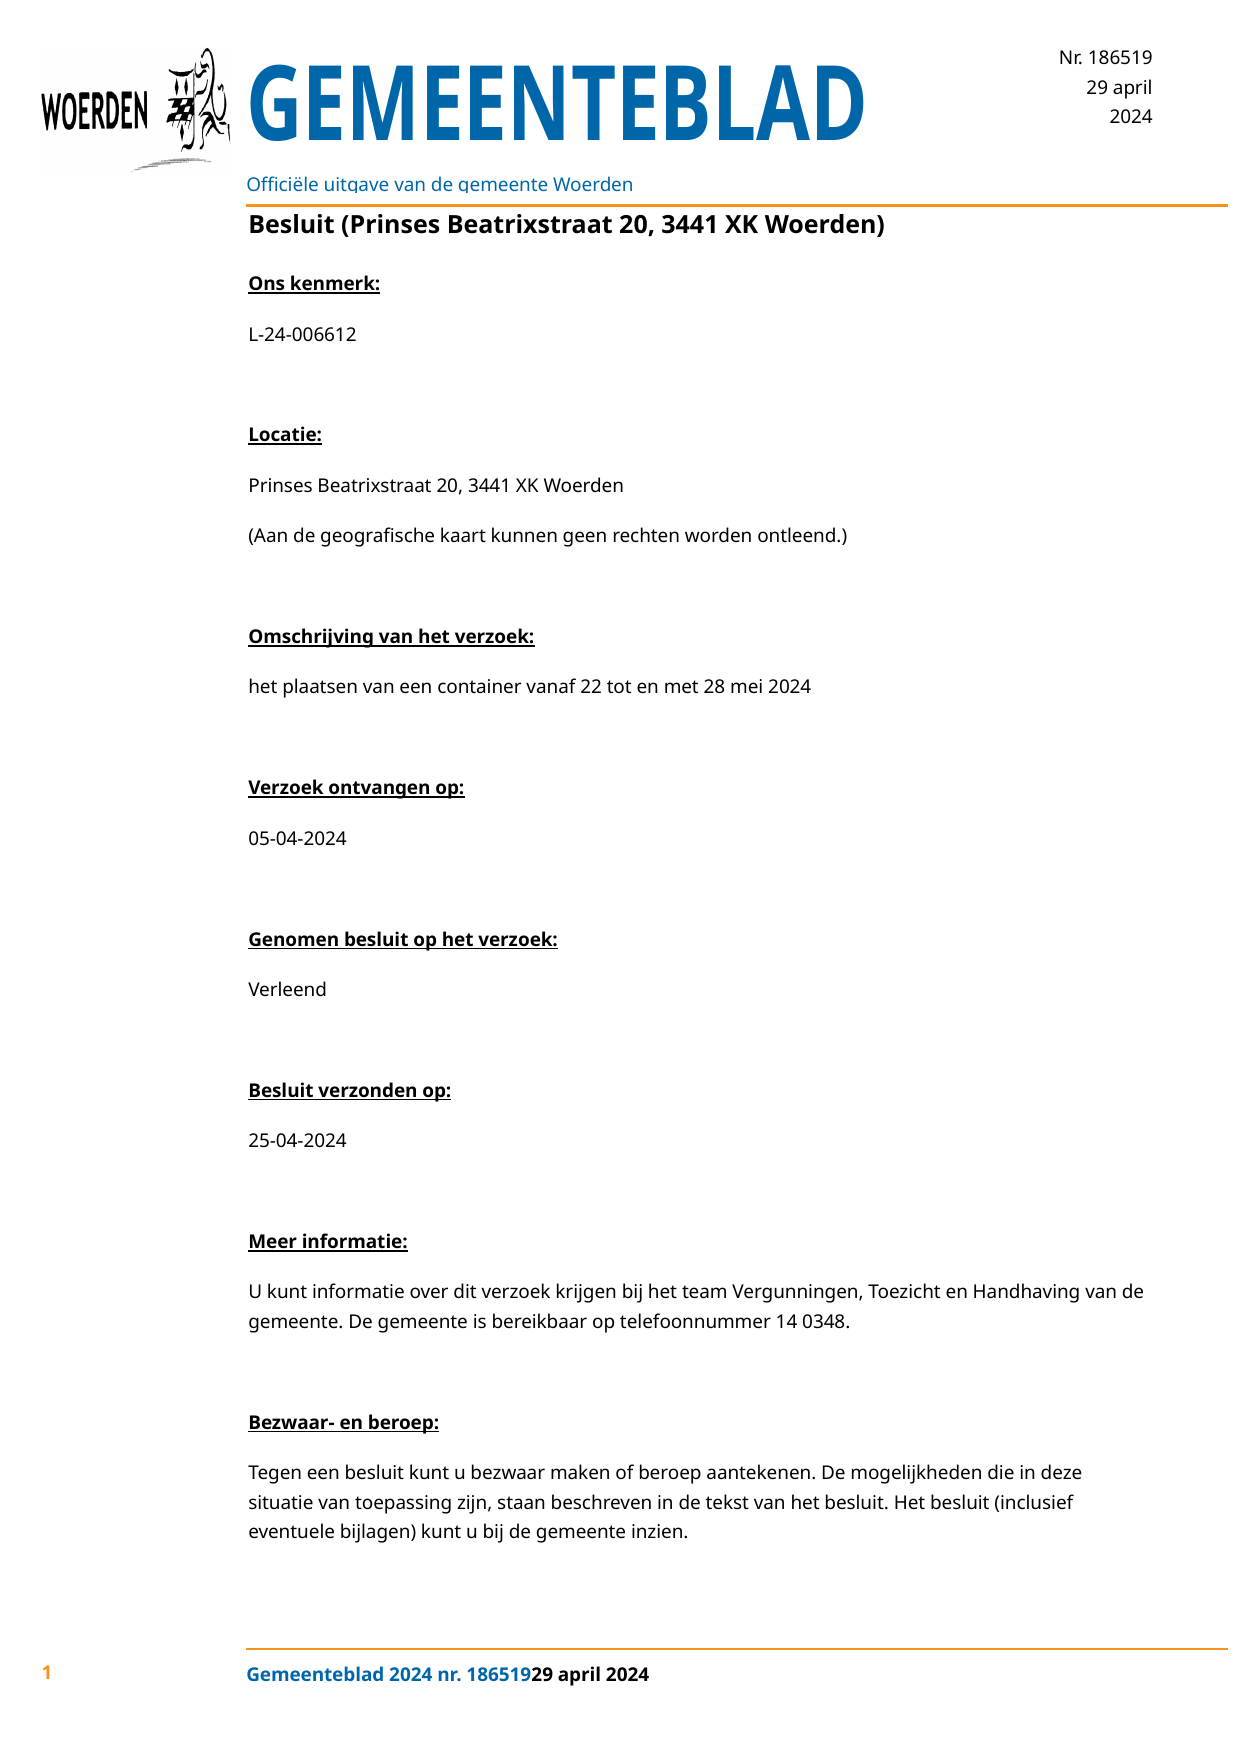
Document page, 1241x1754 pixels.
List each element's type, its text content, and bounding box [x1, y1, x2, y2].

picture [41, 47, 231, 172]
text Genomen besluit op het verzoek: [248, 926, 1152, 951]
text Meer informatie: [248, 1228, 1152, 1254]
text Verleend [248, 976, 1152, 1002]
text Verzoek ontvangen op: [248, 774, 1152, 800]
text Besluit (Prinses Beatrixstraat 20, 3441 XK Woerden) [248, 207, 1152, 241]
text L-24-006612 [248, 321, 1152, 346]
text Tegen een besluit kunt u bezwaar maken of beroep aantekenen. De mogelijkheden die in deze situatie van toepassing zijn, staan beschreven in de tekst van het besluit. Het besluit (inclusief eventuele bijlagen) kunt u bij de gemeente inzien. [248, 1459, 1152, 1544]
text Locatie: [248, 422, 1152, 447]
text Bezwaar- en beroep: [248, 1409, 1152, 1435]
text Prinses Beatrixstraat 20, 3441 XK Woerden [248, 472, 1152, 498]
text (Aan de geografische kaart kunnen geen rechten worden ontleend.) [248, 522, 1152, 548]
text Ons kenmerk: [248, 270, 1152, 296]
text U kunt informatie over dit verzoek krijgen bij het team Vergunningen, Toezicht en Handhaving van de gemeente. De gemeente is bereikbaar op telefoonnummer 14 0348. [248, 1279, 1152, 1334]
text 05-04-2024 [248, 825, 1152, 851]
text Besluit verzonden op: [248, 1077, 1152, 1103]
text het plaatsen van een container vanaf 22 tot en met 28 mei 2024 [248, 674, 1152, 699]
text Omschrijving van het verzoek: [248, 623, 1152, 649]
text 25-04-2024 [248, 1127, 1152, 1153]
